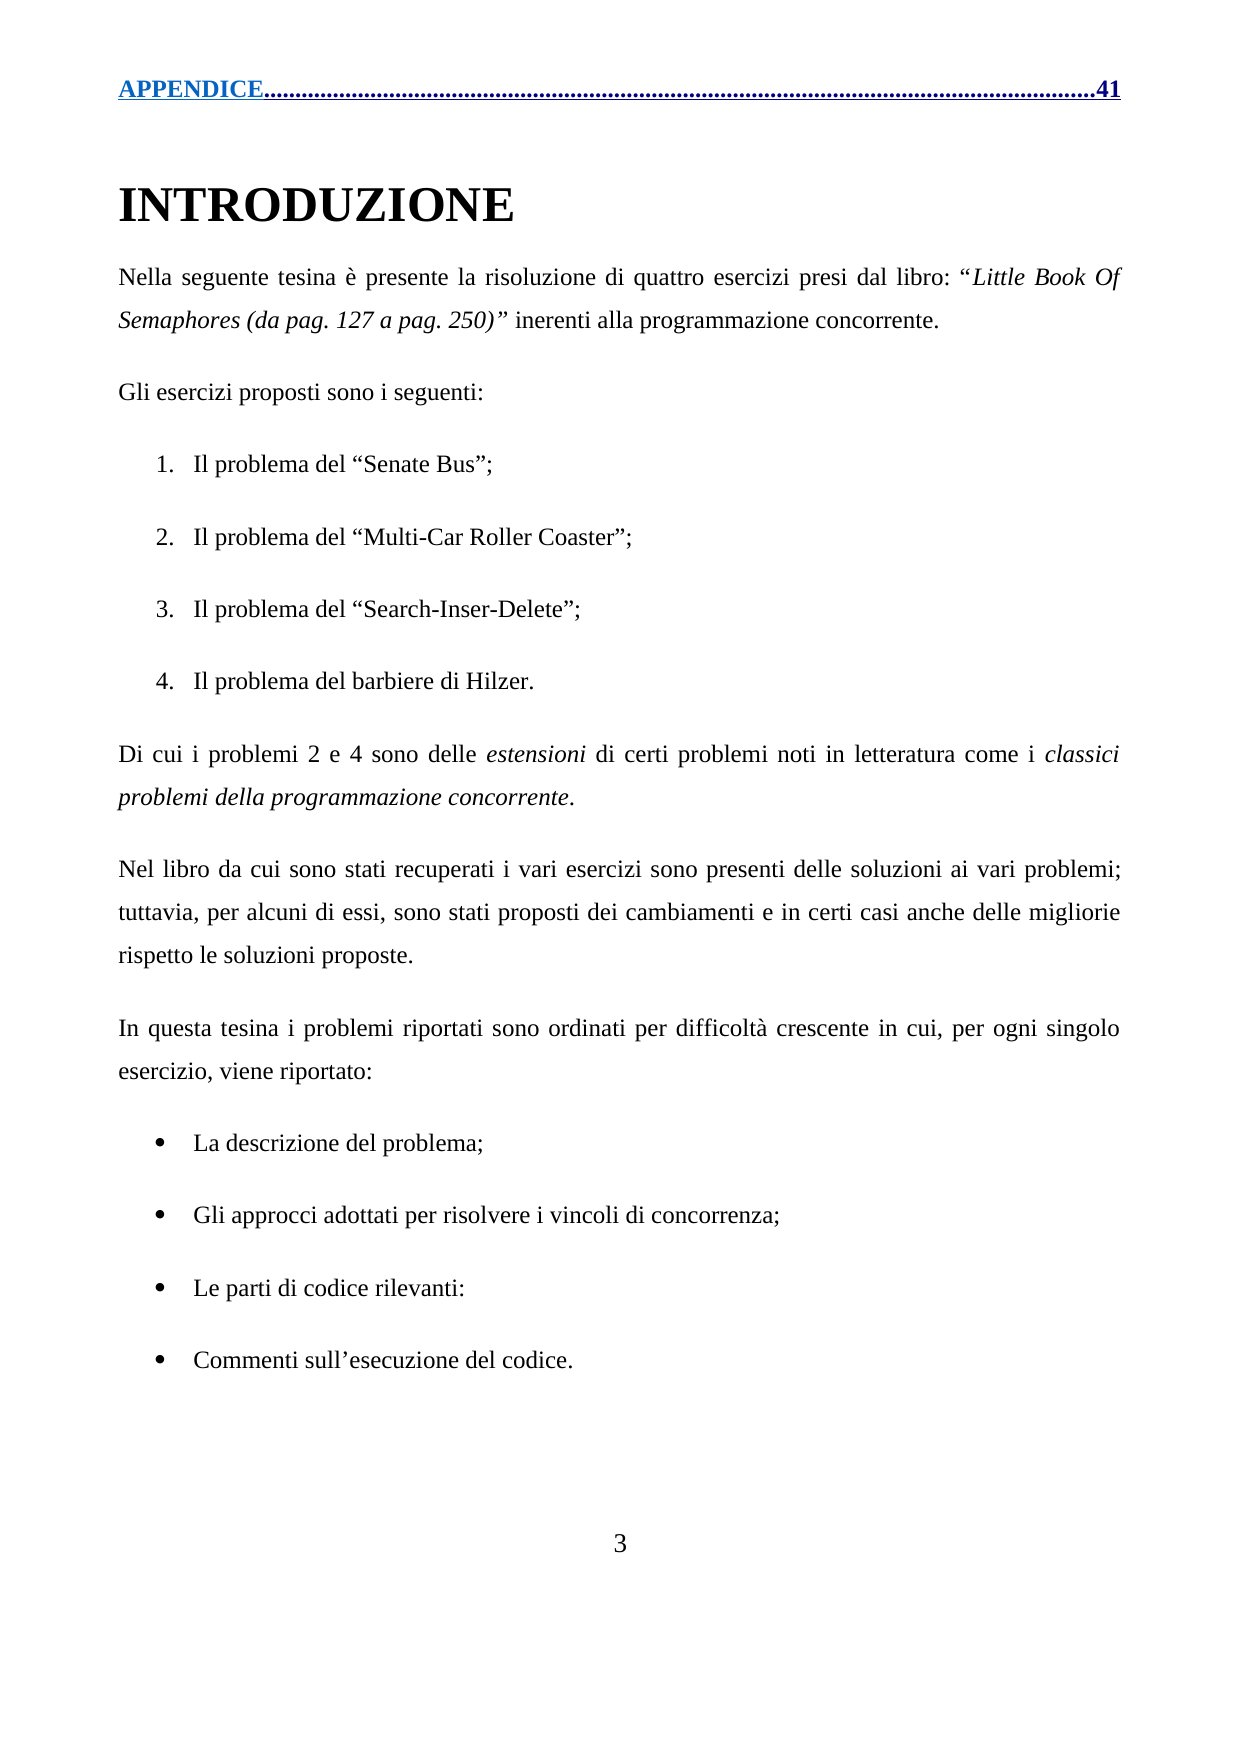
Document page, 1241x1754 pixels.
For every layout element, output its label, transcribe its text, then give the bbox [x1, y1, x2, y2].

list Il problema del “Multi-Car Roller Coaster”; [156, 522, 1122, 551]
text In questa tesina i problemi riportati sono ordinati per difficoltà crescente in cui, per ogni singolo esercizio, viene riportato: [118, 1013, 1122, 1084]
list Il problema del barbiere di Hilzer. [156, 666, 1122, 695]
text Nella seguente tesina è presente la risoluzione di quattro esercizi presi dal libro: “Little Book Of Semaphores (da pag. 127 a pag. 250)” inerenti alla programmazione concorrente. [118, 262, 1122, 334]
list Il problema del “Search-Inser-Delete”; [156, 594, 1122, 623]
text Nel libro da cui sono stati recuperati i vari esercizi sono presenti delle soluzioni ai vari problemi; tuttavia, per alcuni di essi, sono stati proposti dei cambiamenti e in certi casi anche delle migliorie rispetto le soluzioni proposte. [118, 854, 1122, 969]
list Gli approcci adottati per risolvere i vincoli di concorrenza; [156, 1200, 1122, 1229]
text Gli esercizi proposti sono i seguenti: [118, 377, 1122, 406]
list Le parti di codice rilevanti: [156, 1273, 1122, 1301]
list Il problema del “Senate Bus”; [156, 449, 1122, 478]
list Commenti sull’esecuzione del codice. [156, 1345, 1122, 1374]
text Di cui i problemi 2 e 4 sono delle estensioni di certi problemi noti in letteratura come i classici problemi della programmazione concorrente. [118, 739, 1122, 811]
list La descrizione del problema; [156, 1128, 1122, 1157]
subtitle INTRODUZIONE [118, 175, 1122, 233]
text APPENDICE 41 [118, 74, 1122, 103]
